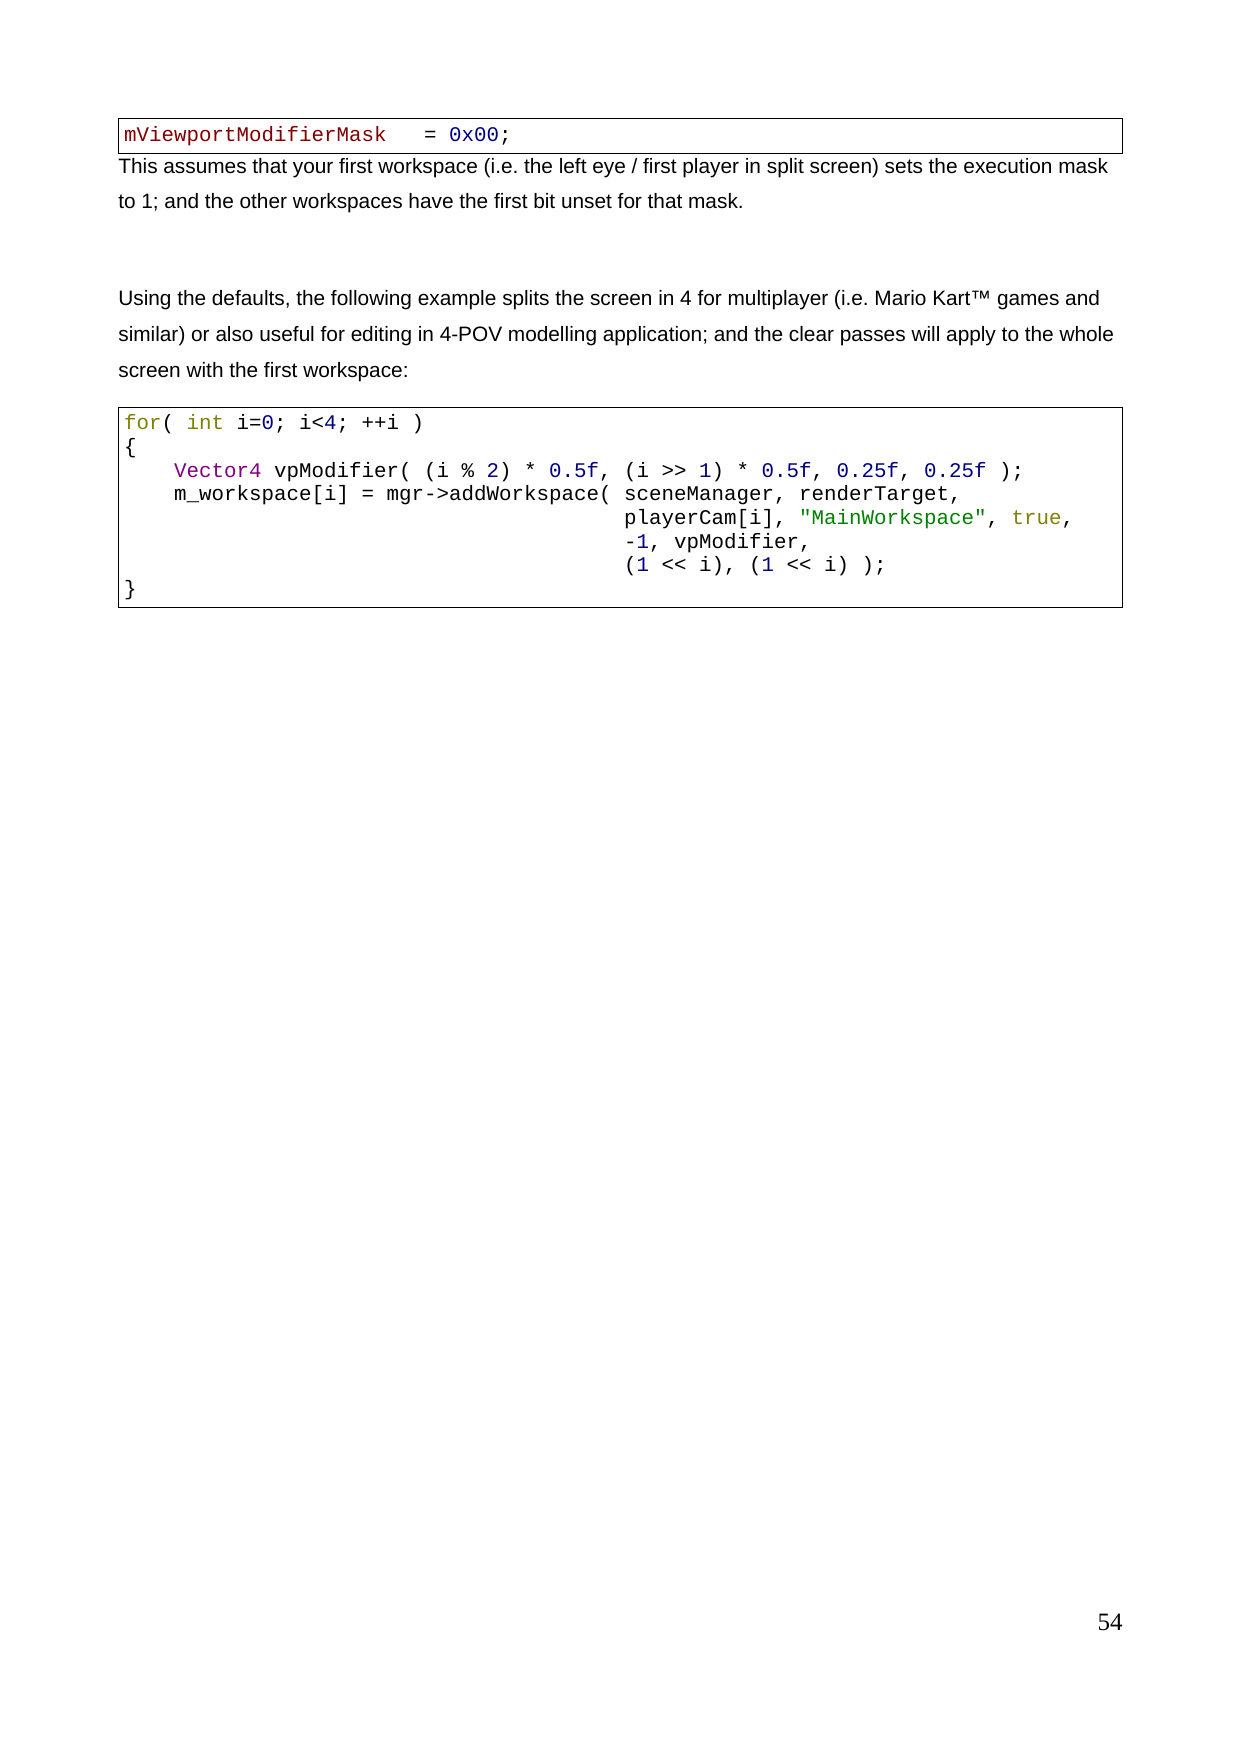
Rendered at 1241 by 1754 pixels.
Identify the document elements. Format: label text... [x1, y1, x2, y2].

text This assumes that your first workspace (i.e. the left eye / first player in split screen) sets the execution mask to 1; and the other workspaces have the first bit unset for that mask. [118, 154, 1122, 213]
table_header for( int i=0; i<4; ++i ) { Vector4 vpModifier( (i % 2) * 0.5f, (i >> 1) * 0.5f, 0.25f, 0.25f ); m_workspace[i] = mgr->addWorkspace( sceneManager, renderTarget, playerCam[i], "MainWorkspace", true, -1, vpModifier, (1 << i), (1 << i) ); } [119, 408, 1122, 607]
text Using the defaults, the following example splits the screen in 4 for multiplayer (i.e. Mario Kart™ games and similar) or also useful for editing in 4-POV modelling application; and the clear passes will apply to the whole screen with the first workspace: [118, 286, 1122, 382]
table_header mViewportModifierMask = 0x00; [119, 119, 1122, 153]
